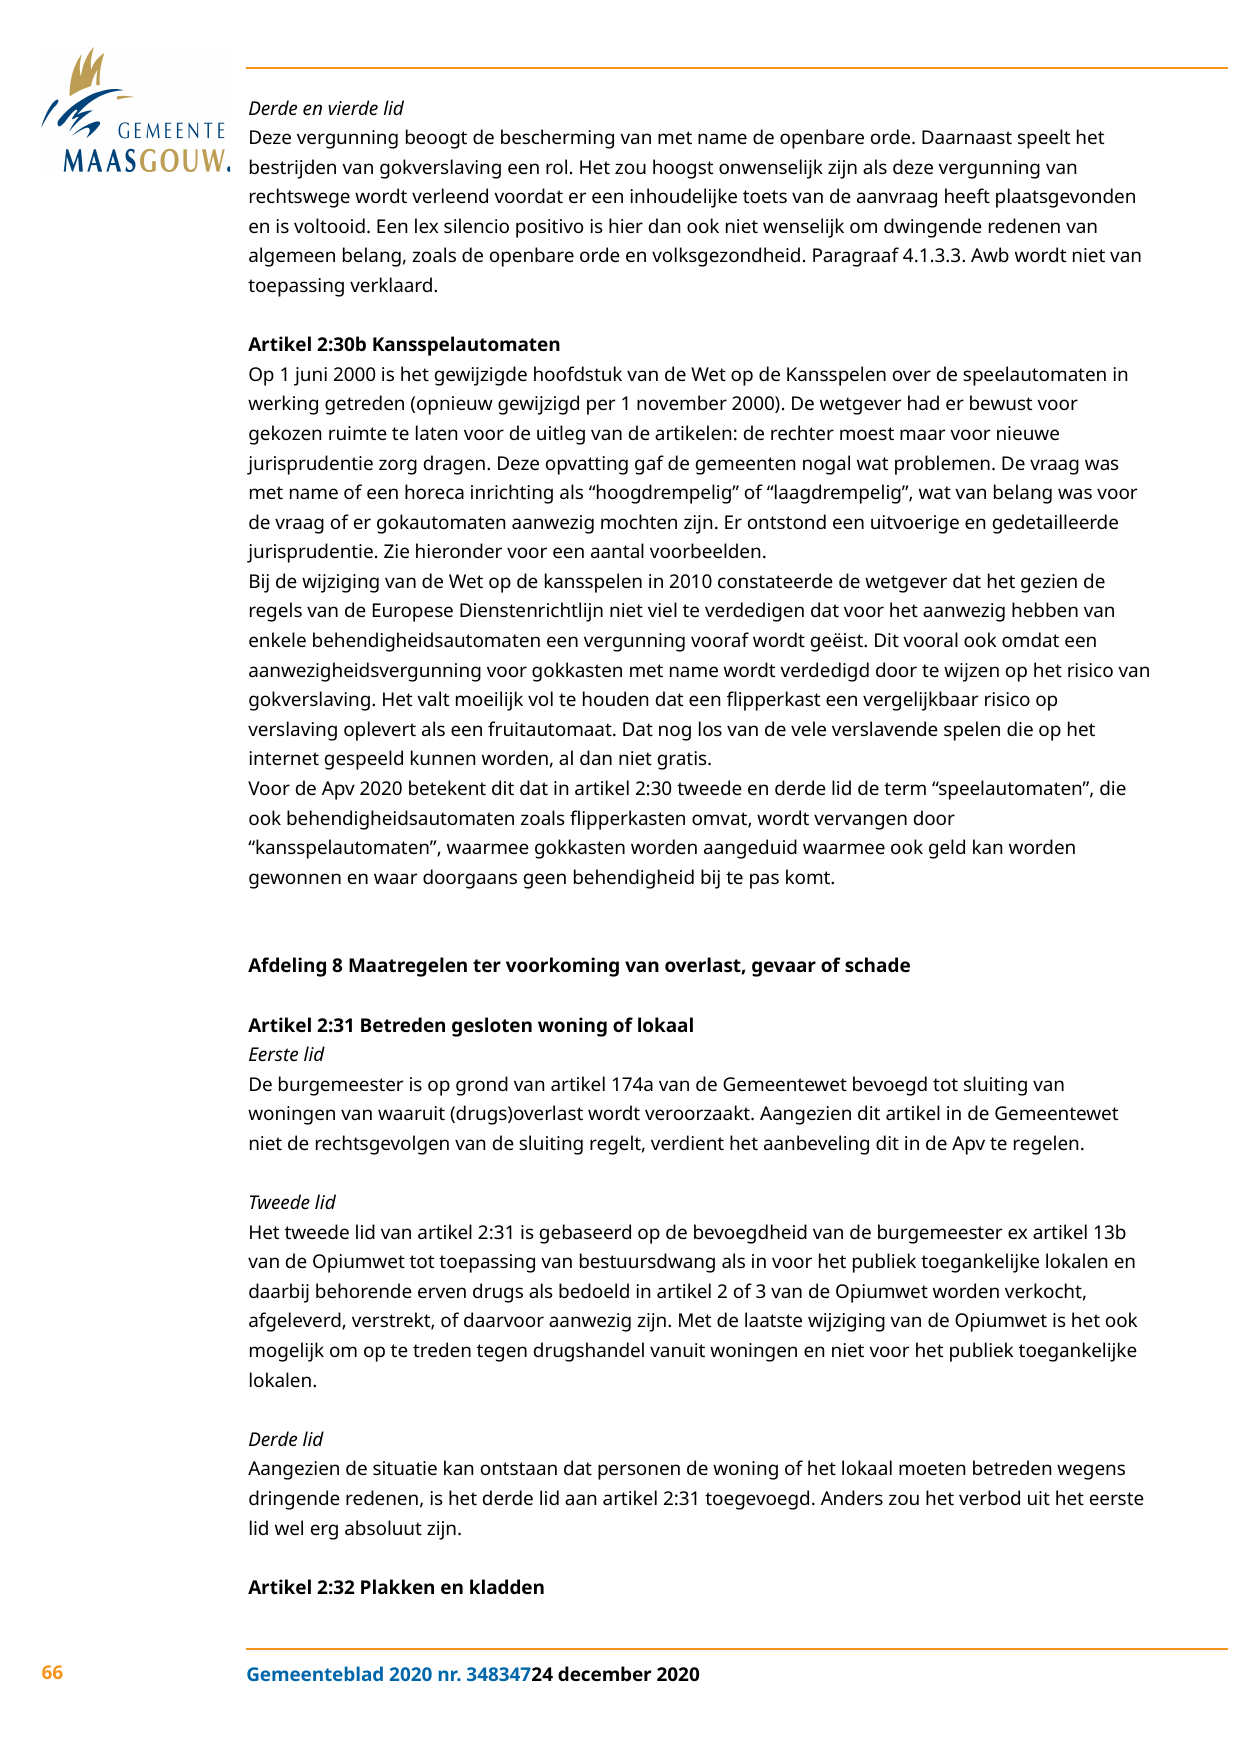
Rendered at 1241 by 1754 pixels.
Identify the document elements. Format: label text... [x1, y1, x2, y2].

text Tweede lid [248, 1189, 1152, 1215]
text Aangezien de situatie kan ontstaan dat personen de woning of het lokaal moeten betreden wegens dringende redenen, is het derde lid aan artikel 2:31 toegevoegd. Anders zou het verbod uit het eerste lid wel erg absoluut zijn. [248, 1456, 1152, 1541]
text Voor de Apv 2020 betekent dit dat in artikel 2:30 tweede en derde lid de term “speelautomaten”, die ook behendigheidsautomaten zoals flipperkasten omvat, wordt vervangen door “kansspelautomaten”, waarmee gokkasten worden aangeduid waarmee ook geld kan worden gewonnen en waar doorgaans geen behendigheid bij te pas komt. [248, 775, 1152, 890]
text Derde en vierde lid [248, 95, 1152, 121]
text De burgemeester is op grond van artikel 174a van de Gemeentewet bevoegd tot sluiting van woningen van waaruit (drugs)overlast wordt veroorzaakt. Aangezien dit artikel in de Gemeentewet niet de rechtsgevolgen van de sluiting regelt, verdient het aanbeveling dit in de Apv te regelen. [248, 1071, 1152, 1156]
text Bij de wijziging van de Wet op de kansspelen in 2010 constateerde de wetgever dat het gezien de regels van de Europese Dienstenrichtlijn niet viel te verdedigen dat voor het aanwezig hebben van enkele behendigheidsautomaten een vergunning vooraf wordt geëist. Dit vooral ook omdat een aanwezigheidsvergunning voor gokkasten met name wordt verdedigd door te wijzen op het risico van gokverslaving. Het valt moeilijk vol te houden dat een flipperkast een vergelijkbaar risico op verslaving oplevert als een fruitautomaat. Dat nog los van de vele verslavende spelen die op het internet gespeeld kunnen worden, al dan niet gratis. [248, 568, 1152, 771]
text Op 1 juni 2000 is het gewijzigde hoofdstuk van de Wet op de Kansspelen over de speelautomaten in werking getreden (opnieuw gewijzigd per 1 november 2000). De wetgever had er bewust voor gekozen ruimte te laten voor de uitleg van de artikelen: de rechter moest maar voor nieuwe jurisprudentie zorg dragen. Deze opvatting gaf de gemeenten nogal wat problemen. De vraag was met name of een horeca inrichting als “hoogdrempelig” of “laagdrempelig”, wat van belang was voor de vraag of er gokautomaten aanwezig mochten zijn. Er ontstond een uitvoerige en gedetailleerde jurisprudentie. Zie hieronder voor een aantal voorbeelden. [248, 361, 1152, 564]
text Deze vergunning beoogt de bescherming van met name de openbare orde. Daarnaast speelt het bestrijden van gokverslaving een rol. Het zou hoogst onwenselijk zijn als deze vergunning van rechtswege wordt verleend voordat er een inhoudelijke toets van de aanvraag heeft plaatsgevonden en is voltooid. Een lex silencio positivo is hier dan ook niet wenselijk om dwingende redenen van algemeen belang, zoals de openbare orde en volksgezondheid. Paragraaf 4.1.3.3. Awb wordt niet van toepassing verklaard. [248, 124, 1152, 298]
text Artikel 2:30b Kansspelautomaten [248, 331, 1152, 357]
text Eerste lid [248, 1041, 1152, 1067]
text Derde lid [248, 1426, 1152, 1452]
text Artikel 2:32 Plakken en kladden [248, 1574, 1152, 1600]
text Het tweede lid van artikel 2:31 is gebaseerd op de bevoegdheid van de burgemeester ex artikel 13b van de Opiumwet tot toepassing van bestuursdwang als in voor het publiek toegankelijke lokalen en daarbij behorende erven drugs als bedoeld in artikel 2 of 3 van de Opiumwet worden verkocht, afgeleverd, verstrekt, of daarvoor aanwezig zijn. Met de laatste wijziging van de Opiumwet is het ook mogelijk om op te treden tegen drugshandel vanuit woningen en niet voor het publiek toegankelijke lokalen. [248, 1219, 1152, 1393]
picture [41, 47, 231, 172]
text Afdeling 8 Maatregelen ter voorkoming van overlast, gevaar of schade [248, 953, 1152, 978]
text Artikel 2:31 Betreden gesloten woning of lokaal [248, 1012, 1152, 1038]
